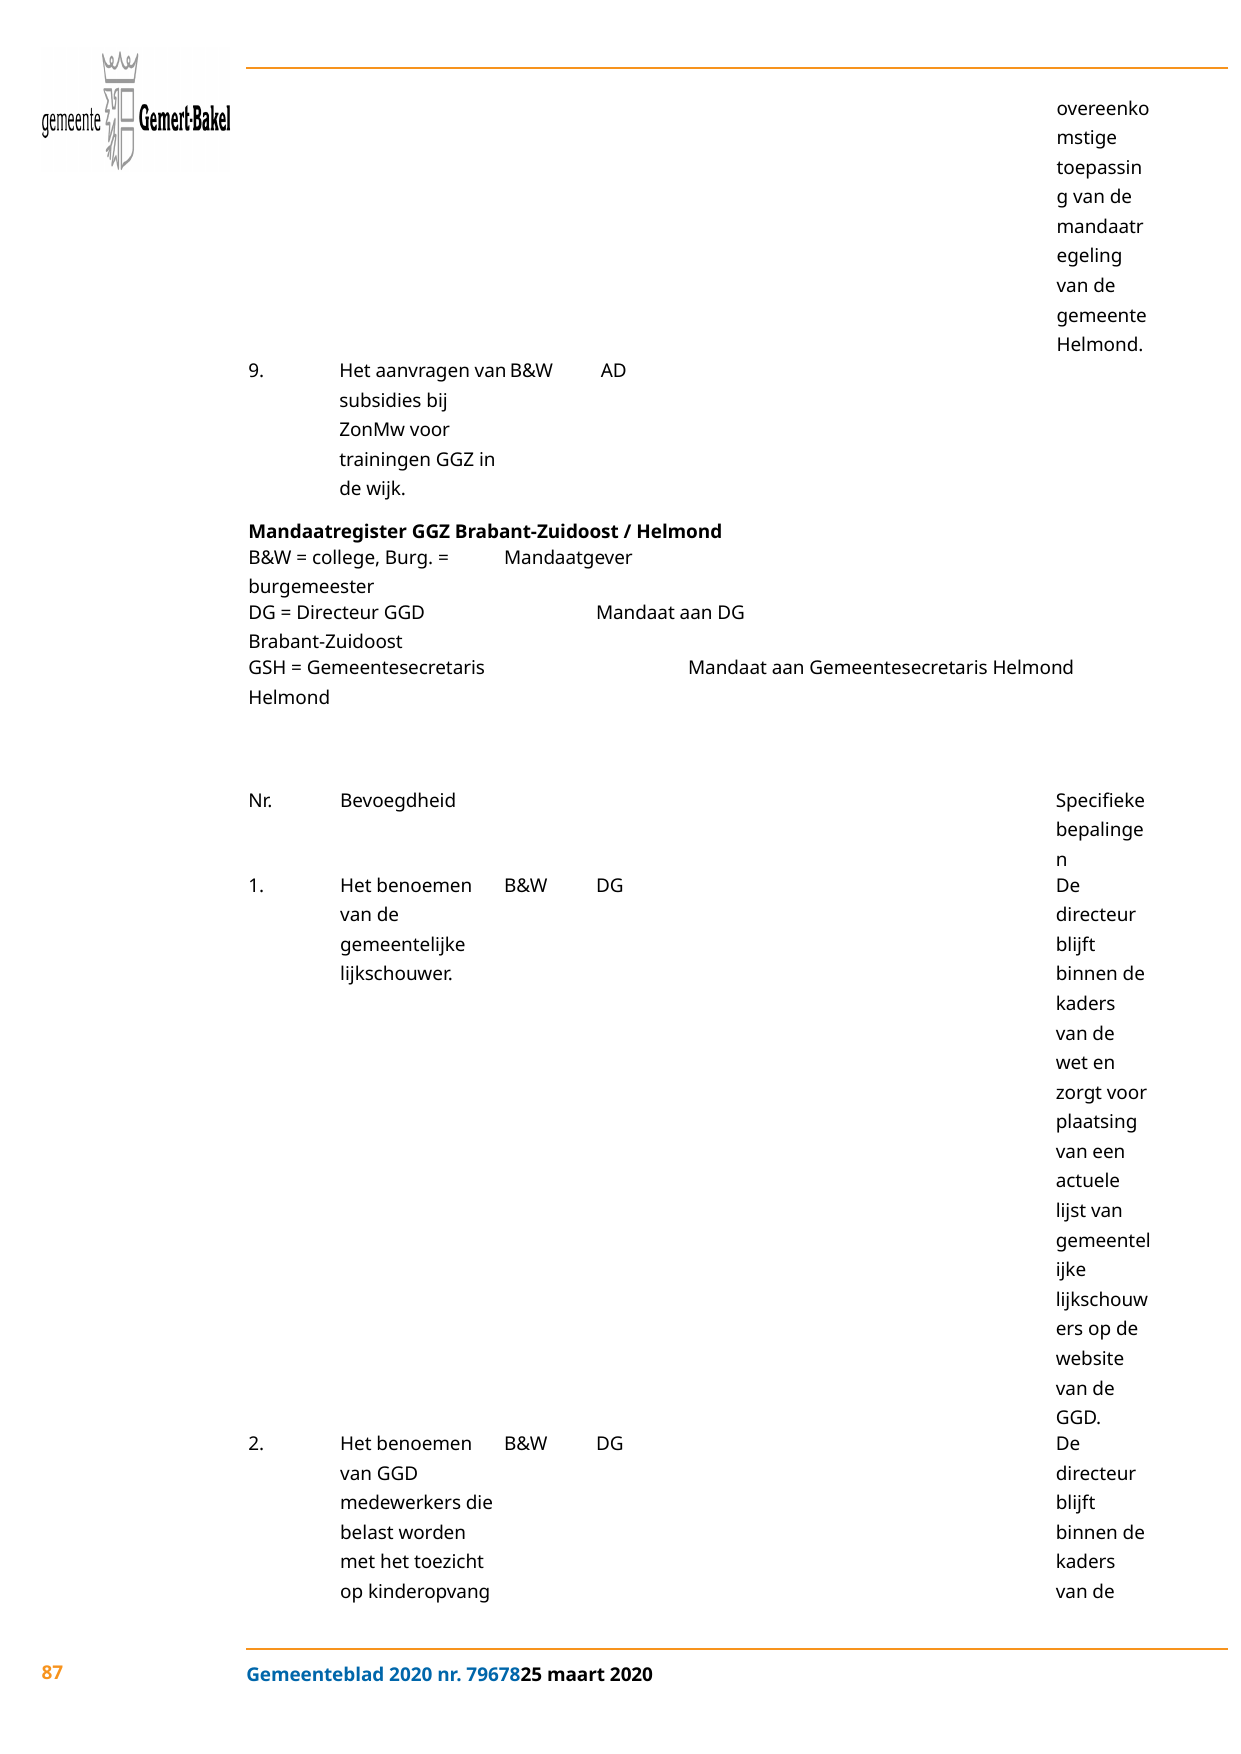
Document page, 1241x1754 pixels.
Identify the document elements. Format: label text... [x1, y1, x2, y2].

table_cell 1. [248, 872, 340, 1430]
table_cell [872, 1430, 964, 1604]
table_cell [872, 761, 964, 872]
table_cell GSH = Gemeentesecretaris Helmond [248, 655, 504, 710]
table_cell [964, 1430, 1056, 1604]
table_cell De directeur blijft binnen de kaders van de [1056, 1430, 1152, 1604]
table_cell [248, 710, 504, 736]
table_cell [965, 95, 1056, 357]
table_cell Specifieke bepalingen [1056, 787, 1152, 872]
table_header Mandaatgever [504, 544, 1152, 599]
table_cell [780, 710, 1152, 736]
table_cell [692, 357, 783, 501]
table_cell [780, 736, 872, 872]
table_cell Mandaat aan Gemeentesecretaris Helmond [688, 655, 1152, 710]
table_cell [339, 95, 509, 357]
table_cell [874, 357, 965, 501]
table_cell Mandaat aan DG [596, 599, 1152, 654]
table_cell Het benoemen van GGD medewerkers die belast worden met het toezicht op kinderopvang [340, 1430, 504, 1604]
table_cell [248, 95, 339, 357]
table_cell [510, 95, 601, 357]
table_cell [248, 761, 504, 787]
table_cell De directeur blijft binnen de kaders van de wet en zorgt voor plaatsing van een actuele lijst van gemeentelijke lijkschouwers op de website van de GGD. [1056, 872, 1152, 1430]
table_cell DG [596, 872, 688, 1430]
table_cell [504, 599, 596, 872]
text Mandaatregister GGZ Brabant-Zuidoost / Helmond [248, 518, 1152, 544]
table_cell Bevoegdheid [340, 787, 504, 872]
table_cell [601, 95, 692, 357]
table_cell [964, 787, 1056, 872]
table_cell [964, 761, 1152, 787]
table_cell [872, 872, 964, 1430]
table_cell [596, 655, 688, 872]
table_header B&W = college, Burg. = burgemeester [248, 544, 504, 599]
table_cell [872, 736, 1152, 761]
table_cell B&W [504, 872, 596, 1430]
table_cell Het benoemen van de gemeentelijke lijkschouwer. [340, 872, 504, 1430]
table_cell [780, 1430, 872, 1604]
table_cell [688, 710, 780, 872]
table_cell [688, 872, 780, 1430]
table_cell Het aanvragen van subsidies bij ZonMw voor trainingen GGZ in de wijk. [339, 357, 509, 501]
table_cell [688, 1430, 780, 1604]
table_cell 2. [248, 1430, 340, 1604]
table_cell [1056, 357, 1152, 501]
table_cell [964, 872, 1056, 1430]
table_cell 9. [248, 357, 339, 501]
table_cell AD [601, 357, 692, 501]
table_cell DG = Directeur GGD Brabant-Zuidoost [248, 599, 504, 654]
table_cell B&W [510, 357, 601, 501]
table_cell [874, 95, 965, 357]
table_cell [965, 357, 1056, 501]
table_cell [692, 95, 783, 357]
picture [41, 47, 231, 172]
table_cell [783, 357, 874, 501]
table_cell [248, 736, 504, 761]
table_cell DG [596, 1430, 688, 1604]
table_cell B&W [504, 1430, 596, 1604]
table_cell overeenkomstige toepassing van de mandaatregeling van de gemeente Helmond. [1056, 95, 1152, 357]
table_cell Nr. [248, 787, 340, 872]
table_cell [783, 95, 874, 357]
table_cell [780, 872, 872, 1430]
